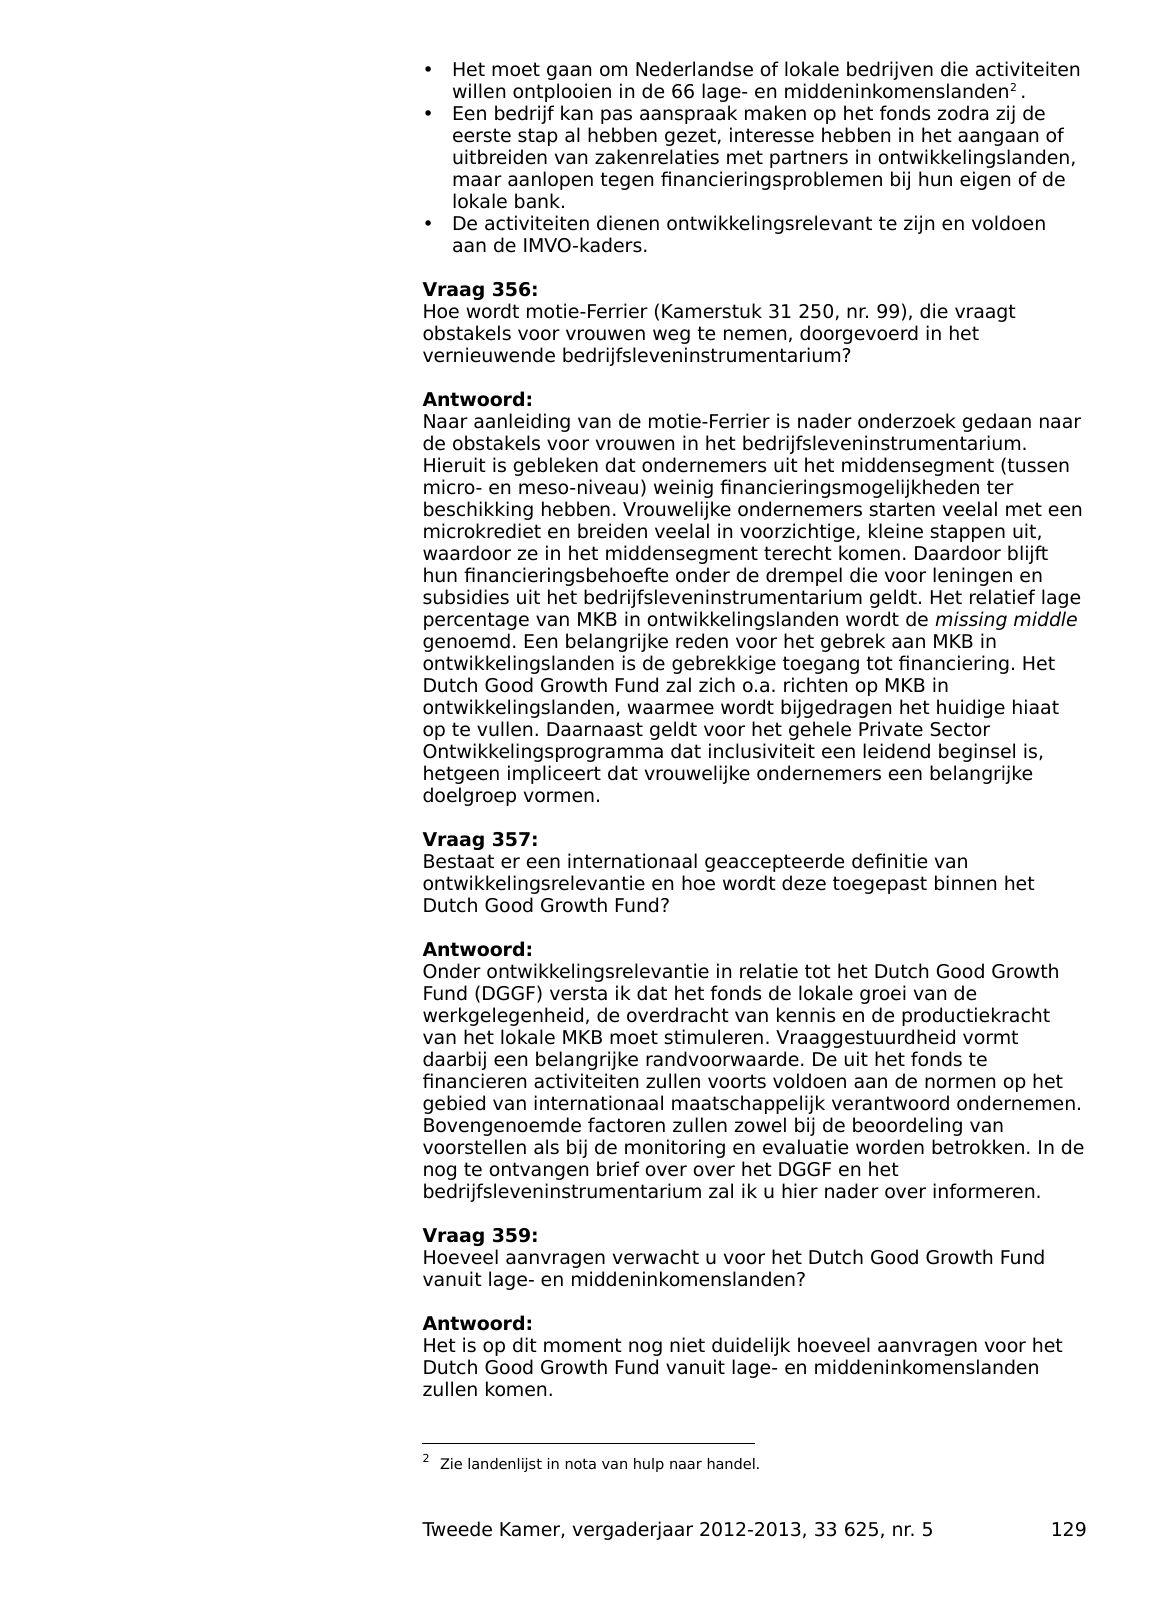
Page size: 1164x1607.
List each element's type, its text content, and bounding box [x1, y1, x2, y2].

text Vraag 359: [422, 1225, 1087, 1247]
text Antwoord: [422, 389, 1087, 411]
text Hoeveel aanvragen verwacht u voor het Dutch Good Growth Fund vanuit lage- en middeninkomenslanden? [422, 1247, 1087, 1291]
text Zie landenlijst in nota van hulp naar handel. [422, 1452, 1087, 1474]
text Antwoord: [422, 939, 1087, 961]
text Het is op dit moment nog niet duidelijk hoeveel aanvragen voor het Dutch Good Growth Fund vanuit lage- en middeninkomenslanden zullen komen. [422, 1335, 1087, 1401]
text Naar aanleiding van de motie-Ferrier is nader onderzoek gedaan naar de obstakels voor vrouwen in het bedrijfsleveninstrumentarium. Hieruit is gebleken dat ondernemers uit het middensegment (tussen micro- en meso-niveau) weinig financieringsmogelijkheden ter beschikking hebben. Vrouwelijke ondernemers starten veelal met een microkrediet en breiden veelal in voorzichtige, kleine stappen uit, waardoor ze in het middensegment terecht komen. Daardoor blijft hun financieringsbehoefte onder de drempel die voor leningen en subsidies uit het bedrijfsleveninstrumentarium geldt. Het relatief lage percentage van MKB in ontwikkelingslanden wordt de missing middle genoemd. Een belangrijke reden voor het gebrek aan MKB in ontwikkelingslanden is de gebrekkige toegang tot financiering. Het Dutch Good Growth Fund zal zich o.a. richten op MKB in ontwikkelingslanden, waarmee wordt bijgedragen het huidige hiaat op te vullen. Daarnaast geldt voor het gehele Private Sector Ontwikkelingsprogramma dat inclusiviteit een leidend beginsel is, hetgeen impliceert dat vrouwelijke ondernemers een belangrijke doelgroep vormen. [422, 411, 1087, 807]
text • De activiteiten dienen ontwikkelingsrelevant te zijn en voldoen aan de IMVO-kaders. [422, 213, 1087, 257]
text Bestaat er een internationaal geaccepteerde definitie van ontwikkelingsrelevantie en hoe wordt deze toegepast binnen het Dutch Good Growth Fund? [422, 851, 1087, 917]
text • Een bedrijf kan pas aanspraak maken op het fonds zodra zij de eerste stap al hebben gezet, interesse hebben in het aangaan of uitbreiden van zakenrelaties met partners in ontwikkelingslanden, maar aanlopen tegen financieringsproblemen bij hun eigen of de lokale bank. [422, 103, 1087, 213]
text Vraag 357: [422, 829, 1087, 851]
text Hoe wordt motie-Ferrier (Kamerstuk 31 250, nr. 99), die vraagt obstakels voor vrouwen weg te nemen, doorgevoerd in het vernieuwende bedrijfsleveninstrumentarium? [422, 301, 1087, 367]
text • Het moet gaan om Nederlandse of lokale bedrijven die activiteiten willen ontplooien in de 66 lage- en middeninkomenslanden. [422, 59, 1087, 103]
text Antwoord: [422, 1313, 1087, 1335]
text Vraag 356: [422, 279, 1087, 301]
text Onder ontwikkelingsrelevantie in relatie tot het Dutch Good Growth Fund (DGGF) versta ik dat het fonds de lokale groei van de werkgelegenheid, de overdracht van kennis en de productiekracht van het lokale MKB moet stimuleren. Vraaggestuurdheid vormt daarbij een belangrijke randvoorwaarde. De uit het fonds te financieren activiteiten zullen voorts voldoen aan de normen op het gebied van internationaal maatschappelijk verantwoord ondernemen. Bovengenoemde factoren zullen zowel bij de beoordeling van voorstellen als bij de monitoring en evaluatie worden betrokken. In de nog te ontvangen brief over over het DGGF en het bedrijfsleveninstrumentarium zal ik u hier nader over informeren. [422, 961, 1087, 1203]
